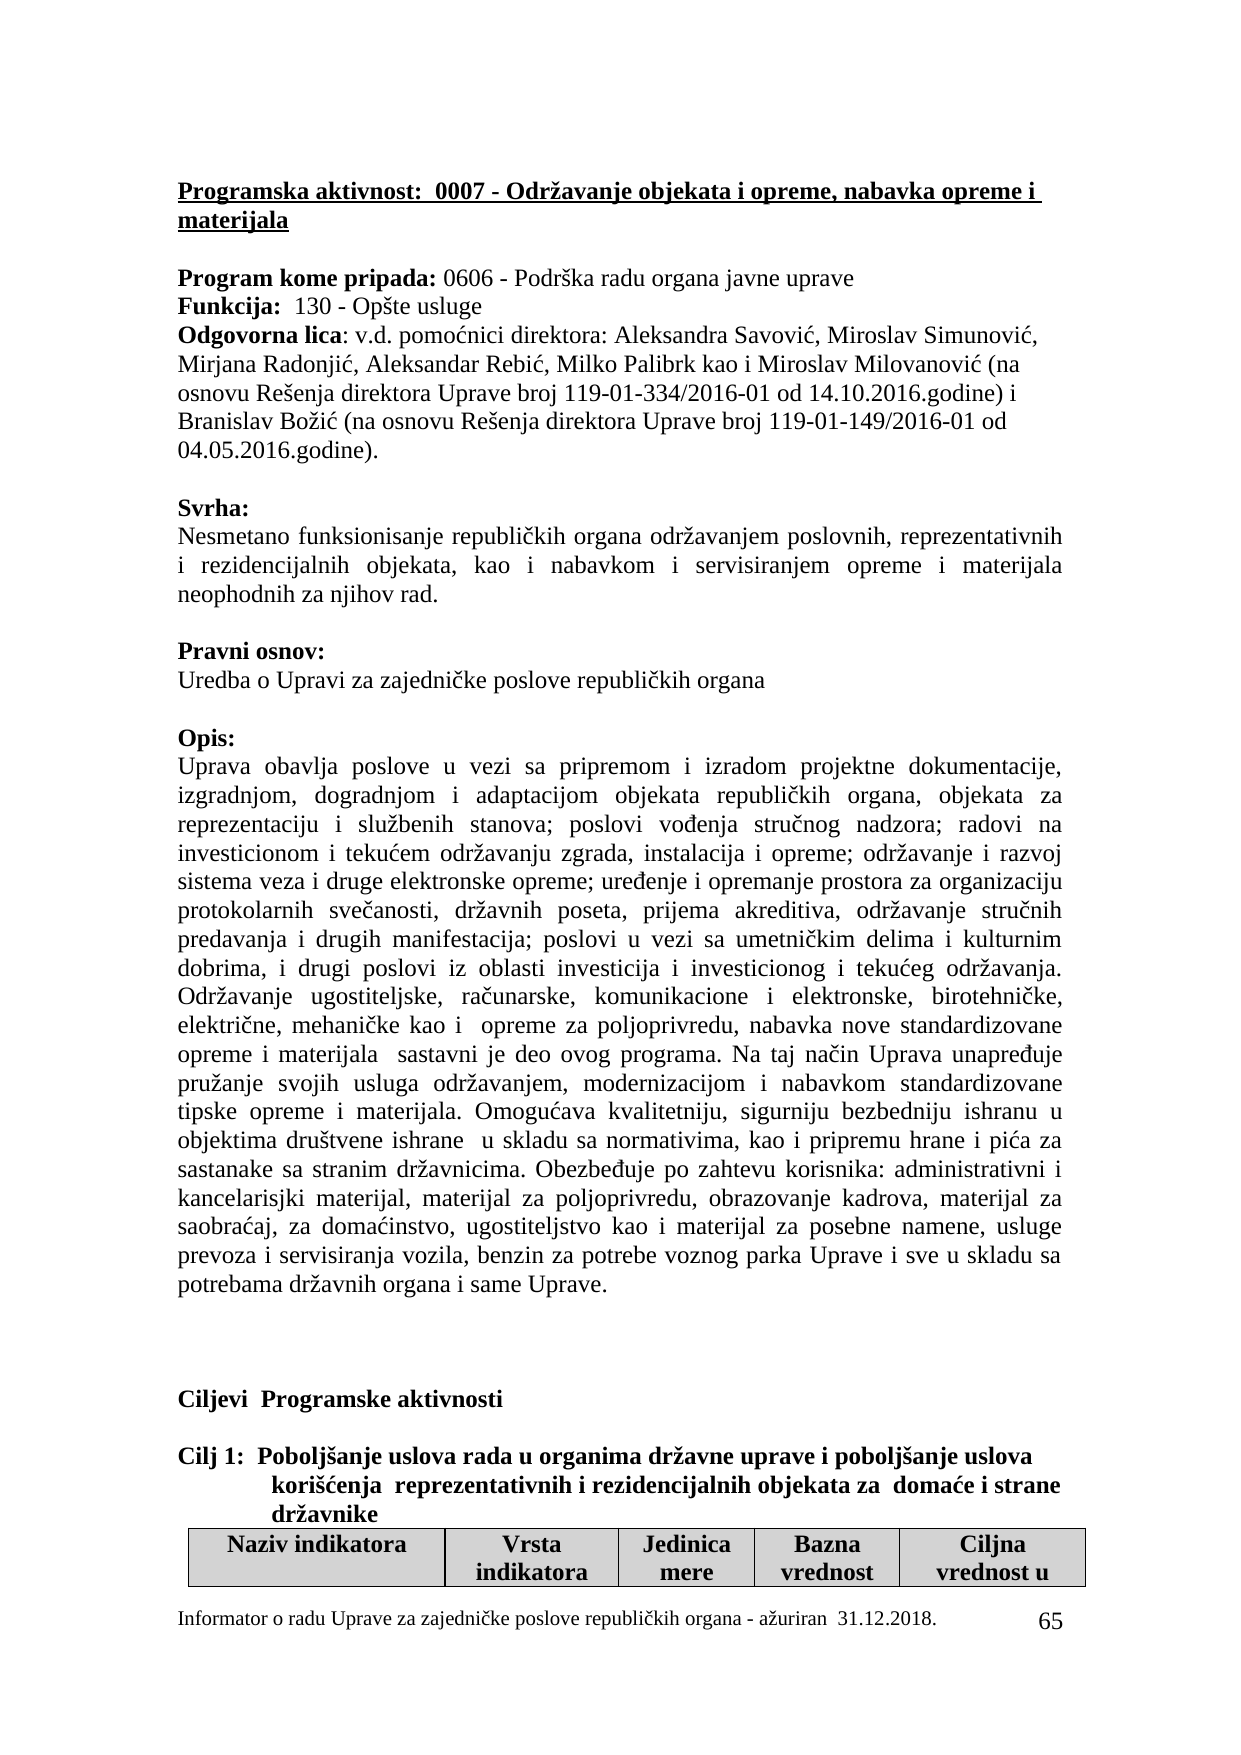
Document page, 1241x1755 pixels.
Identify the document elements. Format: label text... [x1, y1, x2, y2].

table_header Cilјna vrednost u [900, 1529, 1085, 1586]
text Pravni osnov: Uredba o Upravi za zajedničke poslove republičkih organa [177, 608, 1063, 723]
text Nesmetano funksionisanje republičkih organa održavanjem poslovnih, reprezentativnih i rezidencijalnih objekata, kao i nabavkom i servisiranjem opreme i materijala neophodnih za njihov rad. [177, 521, 1063, 608]
text Svrha: [177, 493, 1063, 521]
table_header Vrsta indikatora [446, 1529, 618, 1586]
text Programska aktivnost: 0007 - Održavanje objekata i opreme, nabavka opreme i materijala [177, 148, 1063, 234]
text Opis: [177, 723, 1063, 751]
text državnike [177, 1499, 1063, 1528]
table_header Naziv indikatora [189, 1529, 444, 1586]
text Cilјevi Programske aktivnosti [177, 1384, 1063, 1413]
text Program kome pripada: 0606 - Podrška radu organa javne uprave Funkcija: 130 - Opšte usluge Odgovorna lica: v.d. pomoćnici direktora: Aleksandra Savović, Miroslav Simunović, Mirjana Radonjić, Aleksandar Rebić, Milko Palibrk kao i Miroslav Milovanović (na osnovu Rešenja direktora Uprave broj 119-01-334/2016-01 od 14.10.2016.godine) i Branislav Božić (na osnovu Rešenja direktora Uprave broj 119-01-149/2016-01 od 04.05.2016.godine). [177, 234, 1063, 464]
text korišćenja reprezentativnih i rezidencijalnih objekata za domaće i strane [177, 1470, 1063, 1499]
text Cilј 1: Pobolјšanje uslova rada u organima državne uprave i pobolјšanje uslova [177, 1413, 1063, 1470]
table_header Jedinica mere [619, 1529, 754, 1586]
text Uprava obavlјa poslove u vezi sa pripremom i izradom projektne dokumentacije, izgradnjom, dogradnjom i adaptacijom objekata republičkih organa, objekata za reprezentaciju i službenih stanova; poslovi vođenja stručnog nadzora; radovi na investicionom i tekućem održavanju zgrada, instalacija i opreme; održavanje i razvoj sistema veza i druge elektronske opreme; uređenje i opremanje prostora za organizaciju protokolarnih svečanosti, državnih poseta, prijema akreditiva, održavanje stručnih predavanja i drugih manifestacija; poslovi u vezi sa umetničkim delima i kulturnim dobrima, i drugi poslovi iz oblasti investicija i investicionog i tekućeg održavanja. Održavanje ugostitelјske, računarske, komunikacione i elektronske, birotehničke, električne, mehaničke kao i opreme za polјoprivredu, nabavka nove standardizovane opreme i materijala sastavni je deo ovog programa. Na taj način Uprava unapređuje pružanje svojih usluga održavanjem, modernizacijom i nabavkom standardizovane tipske opreme i materijala. Omogućava kvalitetniju, sigurniju bezbedniju ishranu u objektima društvene ishrane u skladu sa normativima, kao i pripremu hrane i pića za sastanake sa stranim državnicima. Obezbeđuje po zahtevu korisnika: administrativni i kancelarisjki materijal, materijal za polјoprivredu, obrazovanje kadrova, materijal za saobraćaj, za domaćinstvo, ugostitelјstvo kao i materijal za posebne namene, usluge prevoza i servisiranja vozila, benzin za potrebe voznog parka Uprave i sve u skladu sa potrebama državnih organa i same Uprave. [177, 751, 1063, 1298]
table_header Bazna vrednost [755, 1529, 899, 1586]
